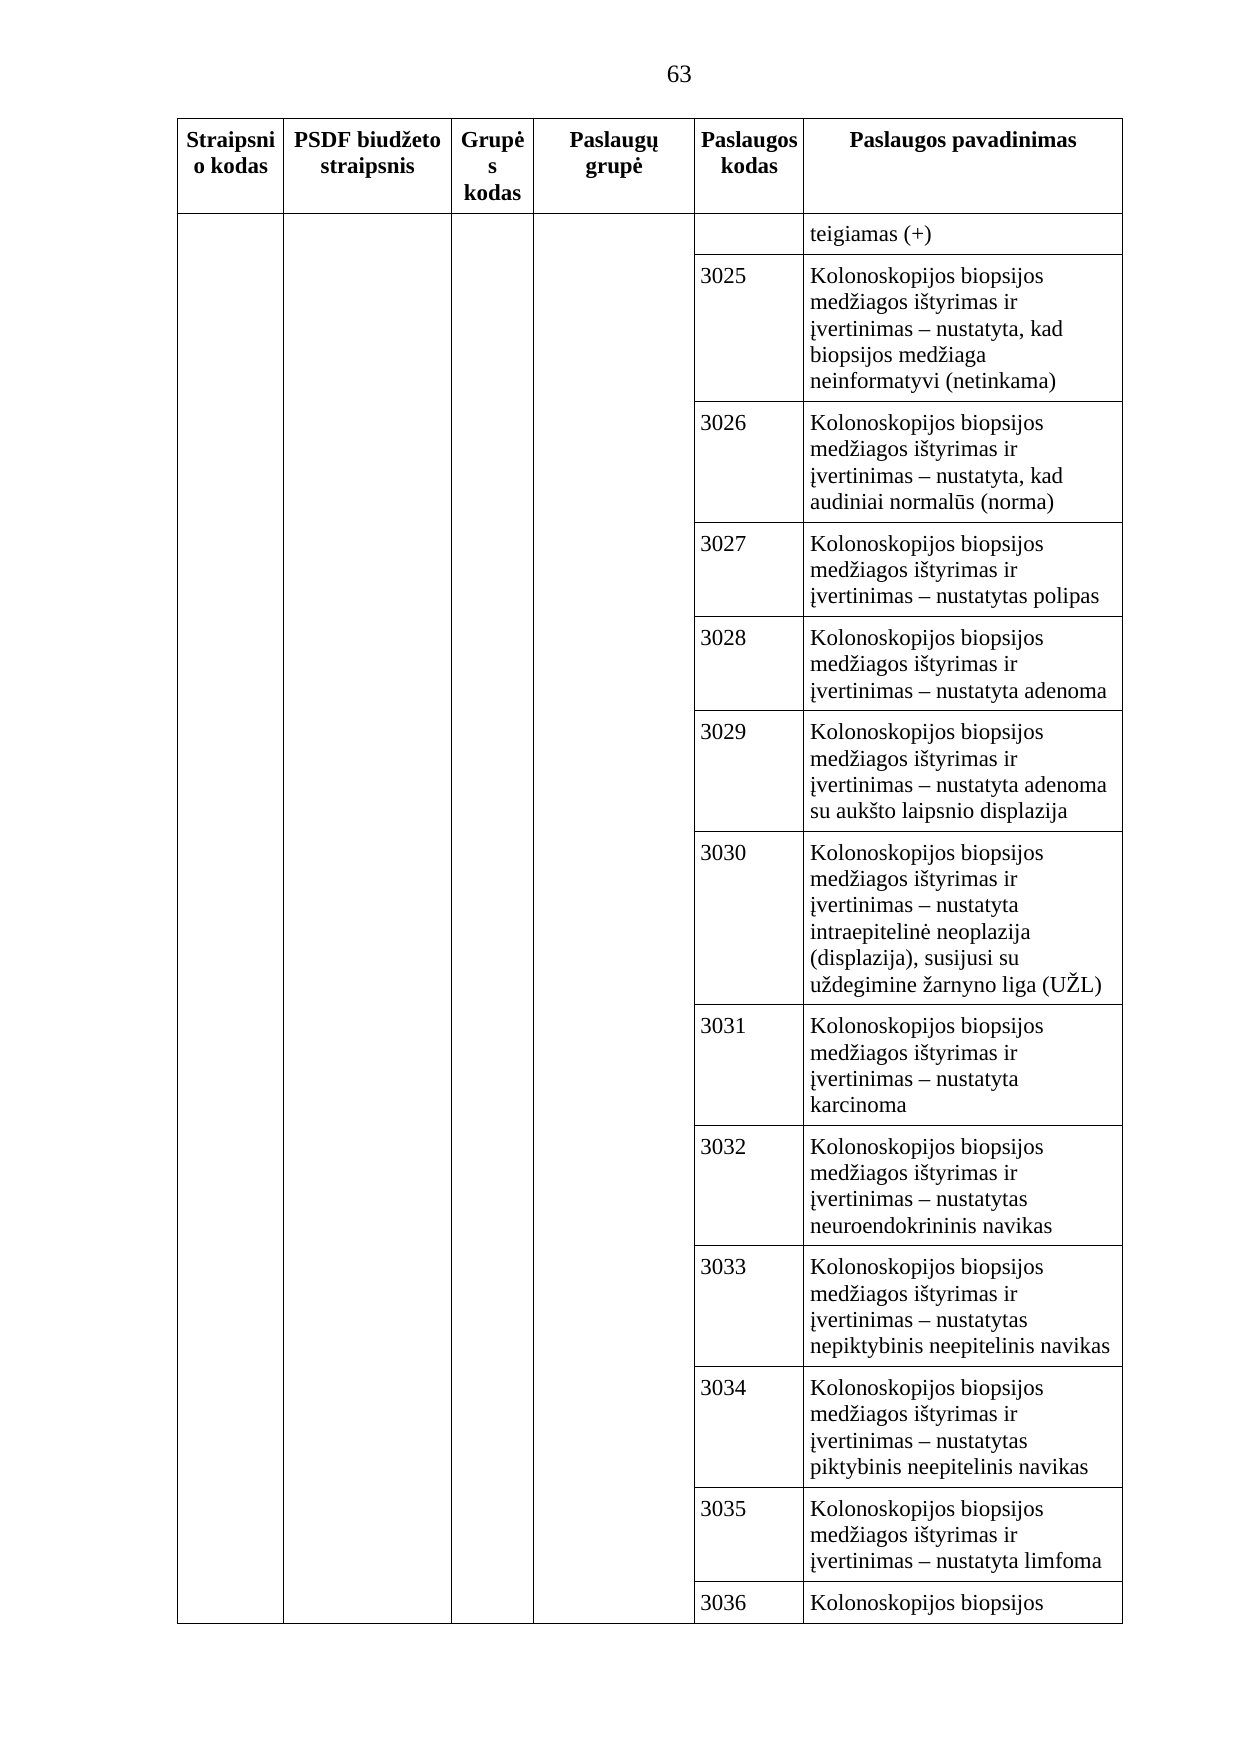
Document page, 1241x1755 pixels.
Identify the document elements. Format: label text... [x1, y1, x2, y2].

table_cell 3028 [695, 617, 803, 710]
table_cell Kolonoskopijos biopsijos medžiagos ištyrimas ir įvertinimas – nustatyta adenoma [804, 617, 1122, 710]
table_header PSDF biudžeto straipsnis [284, 119, 451, 212]
table_cell [284, 616, 451, 710]
table_cell [284, 1245, 451, 1366]
table_cell [452, 1125, 533, 1245]
table_cell Kolonoskopijos biopsijos medžiagos ištyrimas ir įvertinimas – nustatytas nepiktybinis neepitelinis navikas [804, 1246, 1122, 1366]
table_cell [178, 522, 283, 616]
table_header Grupės kodas [452, 119, 533, 212]
table_cell [534, 401, 694, 522]
table_cell 3036 [695, 1582, 803, 1622]
table_cell [534, 522, 694, 616]
table_cell 3034 [695, 1367, 803, 1487]
table_cell [534, 1245, 694, 1366]
table_cell [178, 710, 283, 831]
table_cell [284, 214, 451, 254]
table_cell [284, 1581, 451, 1622]
table_cell 3033 [695, 1246, 803, 1366]
table_cell 3031 [695, 1005, 803, 1125]
table_cell Kolonoskopijos biopsijos medžiagos ištyrimas ir įvertinimas – nustatytas polipas [804, 523, 1122, 616]
table_cell 3029 [695, 711, 803, 831]
table_cell [284, 710, 451, 831]
table_cell [452, 1487, 533, 1581]
table_cell [284, 1487, 451, 1581]
table_cell [178, 1125, 283, 1245]
table_cell 3032 [695, 1126, 803, 1245]
table_cell [452, 1581, 533, 1622]
table_cell [534, 214, 694, 254]
table_cell [452, 1004, 533, 1125]
table_cell 3027 [695, 523, 803, 616]
table_cell Kolonoskopijos biopsijos medžiagos ištyrimas ir įvertinimas – nustatytas piktybinis neepitelinis navikas [804, 1367, 1122, 1487]
table_cell Kolonoskopijos biopsijos medžiagos ištyrimas ir įvertinimas – nustatyta karcinoma [804, 1005, 1122, 1125]
table_cell [178, 254, 283, 401]
table_cell [178, 401, 283, 522]
table_cell [534, 616, 694, 710]
table_cell Kolonoskopijos biopsijos medžiagos ištyrimas ir įvertinimas – nustatyta adenoma su aukšto laipsnio displazija [804, 711, 1122, 831]
table_cell Kolonoskopijos biopsijos medžiagos ištyrimas ir įvertinimas – nustatyta, kad biopsijos medžiaga neinformatyvi (netinkama) [804, 255, 1122, 401]
table_cell [284, 831, 451, 1004]
table_header Paslaugos pavadinimas [804, 119, 1122, 212]
table_cell [284, 1366, 451, 1487]
table_cell [284, 1004, 451, 1125]
table_cell [534, 1004, 694, 1125]
table_cell 3035 [695, 1488, 803, 1581]
table_cell [534, 1581, 694, 1622]
table_cell [452, 831, 533, 1004]
table_cell [452, 522, 533, 616]
table_cell [452, 710, 533, 831]
table_cell [534, 1125, 694, 1245]
table_cell Kolonoskopijos biopsijos medžiagos ištyrimas ir įvertinimas – nustatyta, kad audiniai normalūs (norma) [804, 402, 1122, 522]
table_cell [534, 1366, 694, 1487]
table_cell [452, 254, 533, 401]
table_cell [534, 710, 694, 831]
table_cell Kolonoskopijos biopsijos medžiagos ištyrimas ir įvertinimas – nustatytas neuroendokrininis navikas [804, 1126, 1122, 1245]
table_cell Kolonoskopijos biopsijos medžiagos ištyrimas ir įvertinimas – nustatyta intraepitelinė neoplazija (displazija), susijusi su uždegimine žarnyno liga (UŽL) [804, 832, 1122, 1004]
table_cell [178, 1581, 283, 1622]
table_cell [178, 616, 283, 710]
table_cell [284, 401, 451, 522]
table_cell [452, 401, 533, 522]
table_cell Kolonoskopijos biopsijos [804, 1582, 1122, 1622]
table_cell 3026 [695, 402, 803, 522]
table_cell [534, 1487, 694, 1581]
table_cell [284, 254, 451, 401]
table_cell [178, 214, 283, 254]
table_cell [178, 831, 283, 1004]
table_cell [452, 616, 533, 710]
table_cell [178, 1245, 283, 1366]
table_cell teigiamas (+) [804, 214, 1122, 254]
table_cell [284, 522, 451, 616]
table_header Paslaugų grupė [534, 119, 694, 212]
table_cell [534, 254, 694, 401]
table_cell [534, 831, 694, 1004]
table_cell [178, 1004, 283, 1125]
table_cell 3025 [695, 255, 803, 401]
table_cell Kolonoskopijos biopsijos medžiagos ištyrimas ir įvertinimas – nustatyta limfoma [804, 1488, 1122, 1581]
table_cell 3030 [695, 832, 803, 1004]
table_cell [452, 1245, 533, 1366]
table_header Straipsnio kodas [178, 119, 283, 212]
table_cell [695, 214, 803, 254]
table_header Paslaugos kodas [695, 119, 803, 212]
table_cell [178, 1366, 283, 1487]
table_cell [452, 214, 533, 254]
table_cell [452, 1366, 533, 1487]
table_cell [284, 1125, 451, 1245]
table_cell [178, 1487, 283, 1581]
